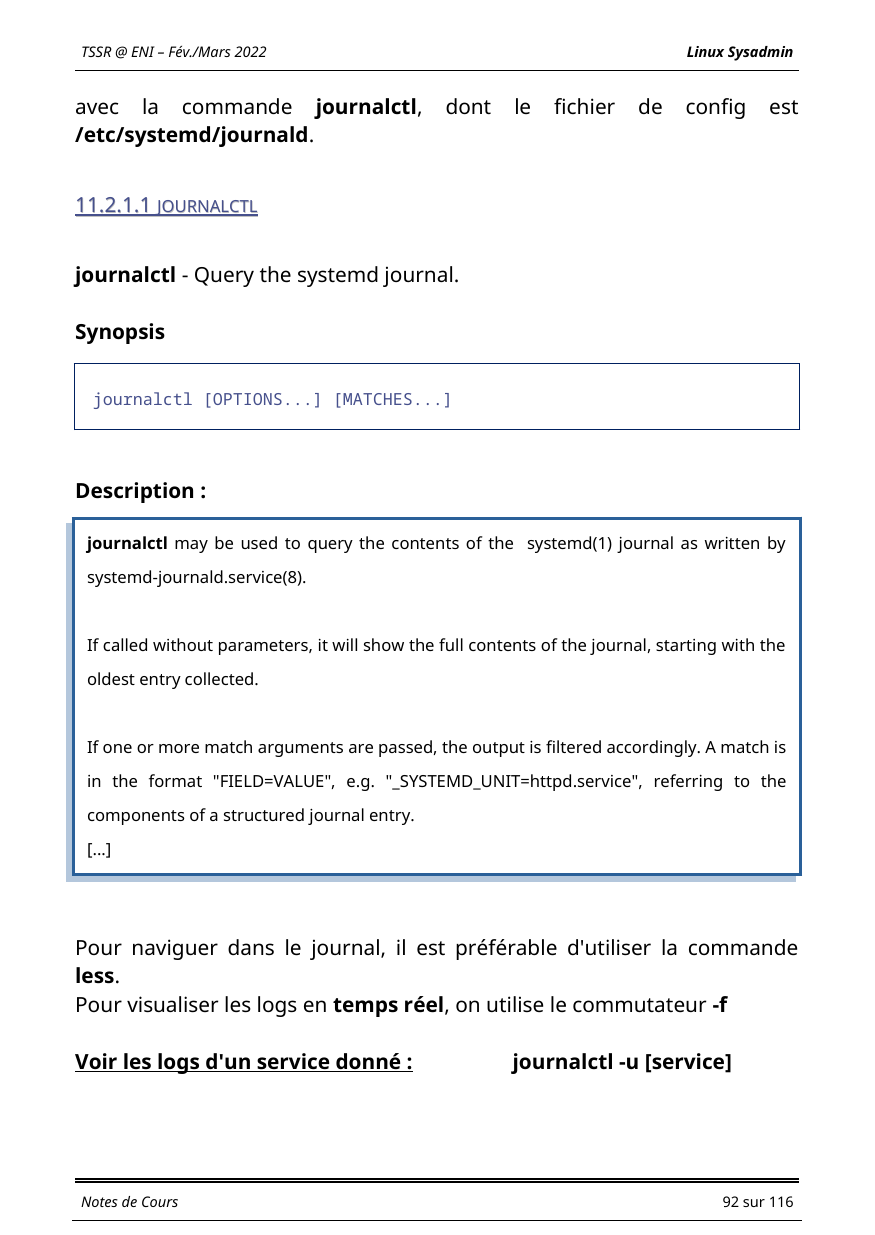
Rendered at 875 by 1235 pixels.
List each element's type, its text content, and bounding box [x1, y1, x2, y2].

text Pour naviguer dans le journal, il est préférable d'utiliser la commande less. [75, 933, 799, 990]
text journalctl [OPTIONS...] [MATCHES...] [75, 364, 799, 429]
text journalctl may be used to query the contents of the systemd(1) journal as written by systemd-journald.service(8). [75, 520, 799, 588]
text avec la commande journalctl, dont le fichier de config est /etc/systemd/journald. [75, 92, 799, 149]
text [...] [75, 823, 799, 873]
text Synopsis [75, 317, 799, 346]
text If one or more match arguments are passed, the output is filtered accordingly. A match is in the format "FIELD=VALUE", e.g. "_SYSTEMD_UNIT=httpd.service", referring to the components of a structured journal entry. [75, 721, 799, 823]
text 11.2.1.1 journalctl [75, 190, 799, 219]
text If called without parameters, it will show the full contents of the journal, starting with the oldest entry collected. [75, 619, 799, 690]
text Voir les logs d'un service donné : journalctl -u [service] [75, 1047, 799, 1075]
text Description : [75, 476, 799, 505]
text journalctl - Query the systemd journal. [75, 260, 799, 289]
text Pour visualiser les logs en temps réel, on utilise le commutateur -f [75, 990, 799, 1018]
